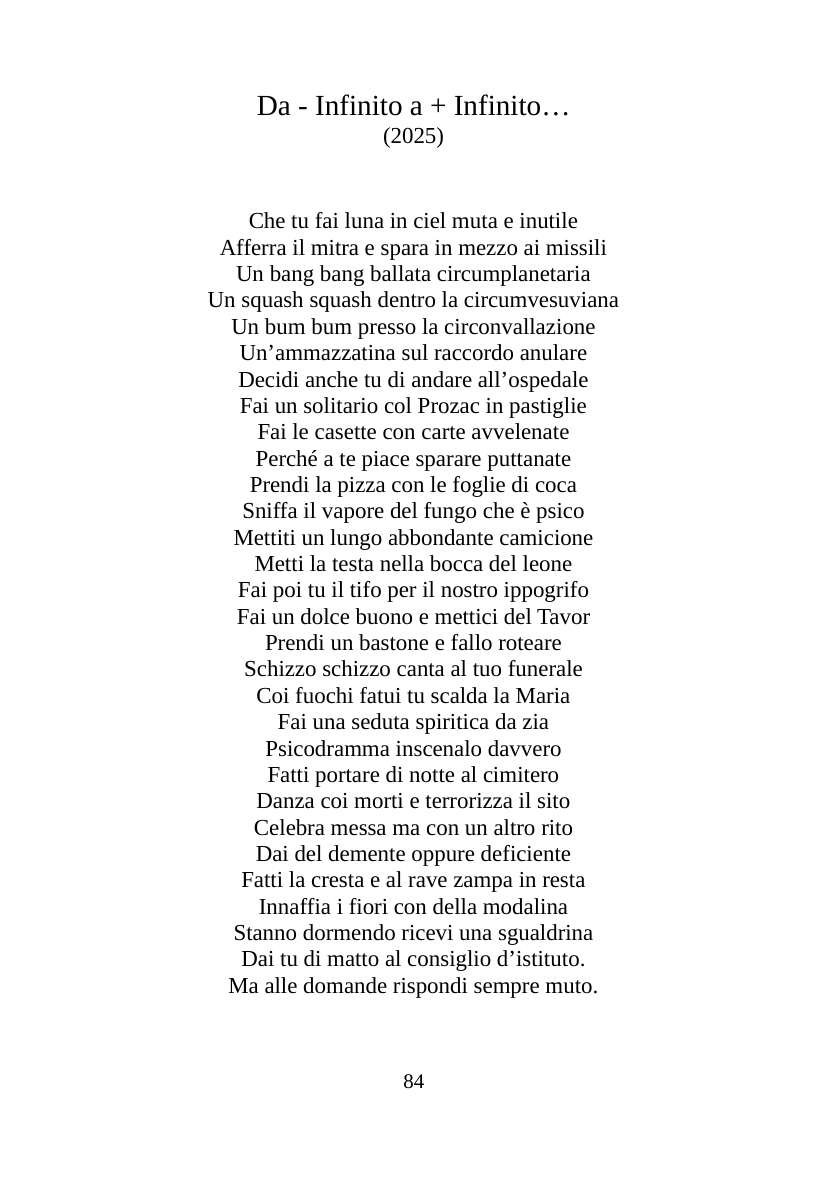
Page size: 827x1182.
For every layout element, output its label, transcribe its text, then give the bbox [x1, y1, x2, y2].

text Dai tu di matto al consiglio d’istituto. [88, 945, 738, 972]
text Innaffia i fiori con della modalina [88, 893, 738, 919]
text Decidi anche tu di andare all’ospedale [88, 366, 738, 392]
text Mettiti un lungo abbondante camicione [88, 524, 738, 550]
text Da - Infinito a + Infinito… (2025) [88, 88, 738, 148]
text Che tu fai luna in ciel muta e inutile [88, 207, 738, 234]
text Fai poi tu il tifo per il nostro ippogrifo [88, 576, 738, 603]
text Fatti portare di notte al cimitero [88, 761, 738, 787]
text Coi fuochi fatui tu scalda la Maria [88, 682, 738, 708]
text Fai una seduta spiritica da zia [88, 708, 738, 734]
text Sniffa il vapore del fungo che è psico [88, 497, 738, 524]
text Prendi un bastone e fallo roteare [88, 629, 738, 656]
text Fatti la cresta e al rave zampa in resta [88, 866, 738, 893]
text Un squash squash dentro la circumvesuviana [88, 287, 738, 313]
text Ma alle domande rispondi sempre muto. [88, 972, 738, 998]
text Perché a te piace sparare puttanate [88, 445, 738, 471]
text Fai un solitario col Prozac in pastiglie [88, 392, 738, 418]
text Fai le casette con carte avvelenate [88, 418, 738, 445]
text Metti la testa nella bocca del leone [88, 550, 738, 576]
text Un’ammazzatina sul raccordo anulare [88, 339, 738, 366]
text Prendi la pizza con le foglie di coca [88, 471, 738, 497]
text Dai del demente oppure deficiente [88, 840, 738, 866]
text Stanno dormendo ricevi una sgualdrina [88, 919, 738, 945]
text Celebra messa ma con un altro rito [88, 814, 738, 840]
text Danza coi morti e terrorizza il sito [88, 787, 738, 814]
text Psicodramma inscenalo davvero [88, 734, 738, 761]
text Fai un dolce buono e mettici del Tavor [88, 603, 738, 629]
text Un bang bang ballata circumplanetaria [88, 260, 738, 287]
text Schizzo schizzo canta al tuo funerale [88, 656, 738, 682]
text Afferra il mitra e spara in mezzo ai missili [88, 234, 738, 260]
text Un bum bum presso la circonvallazione [88, 313, 738, 339]
